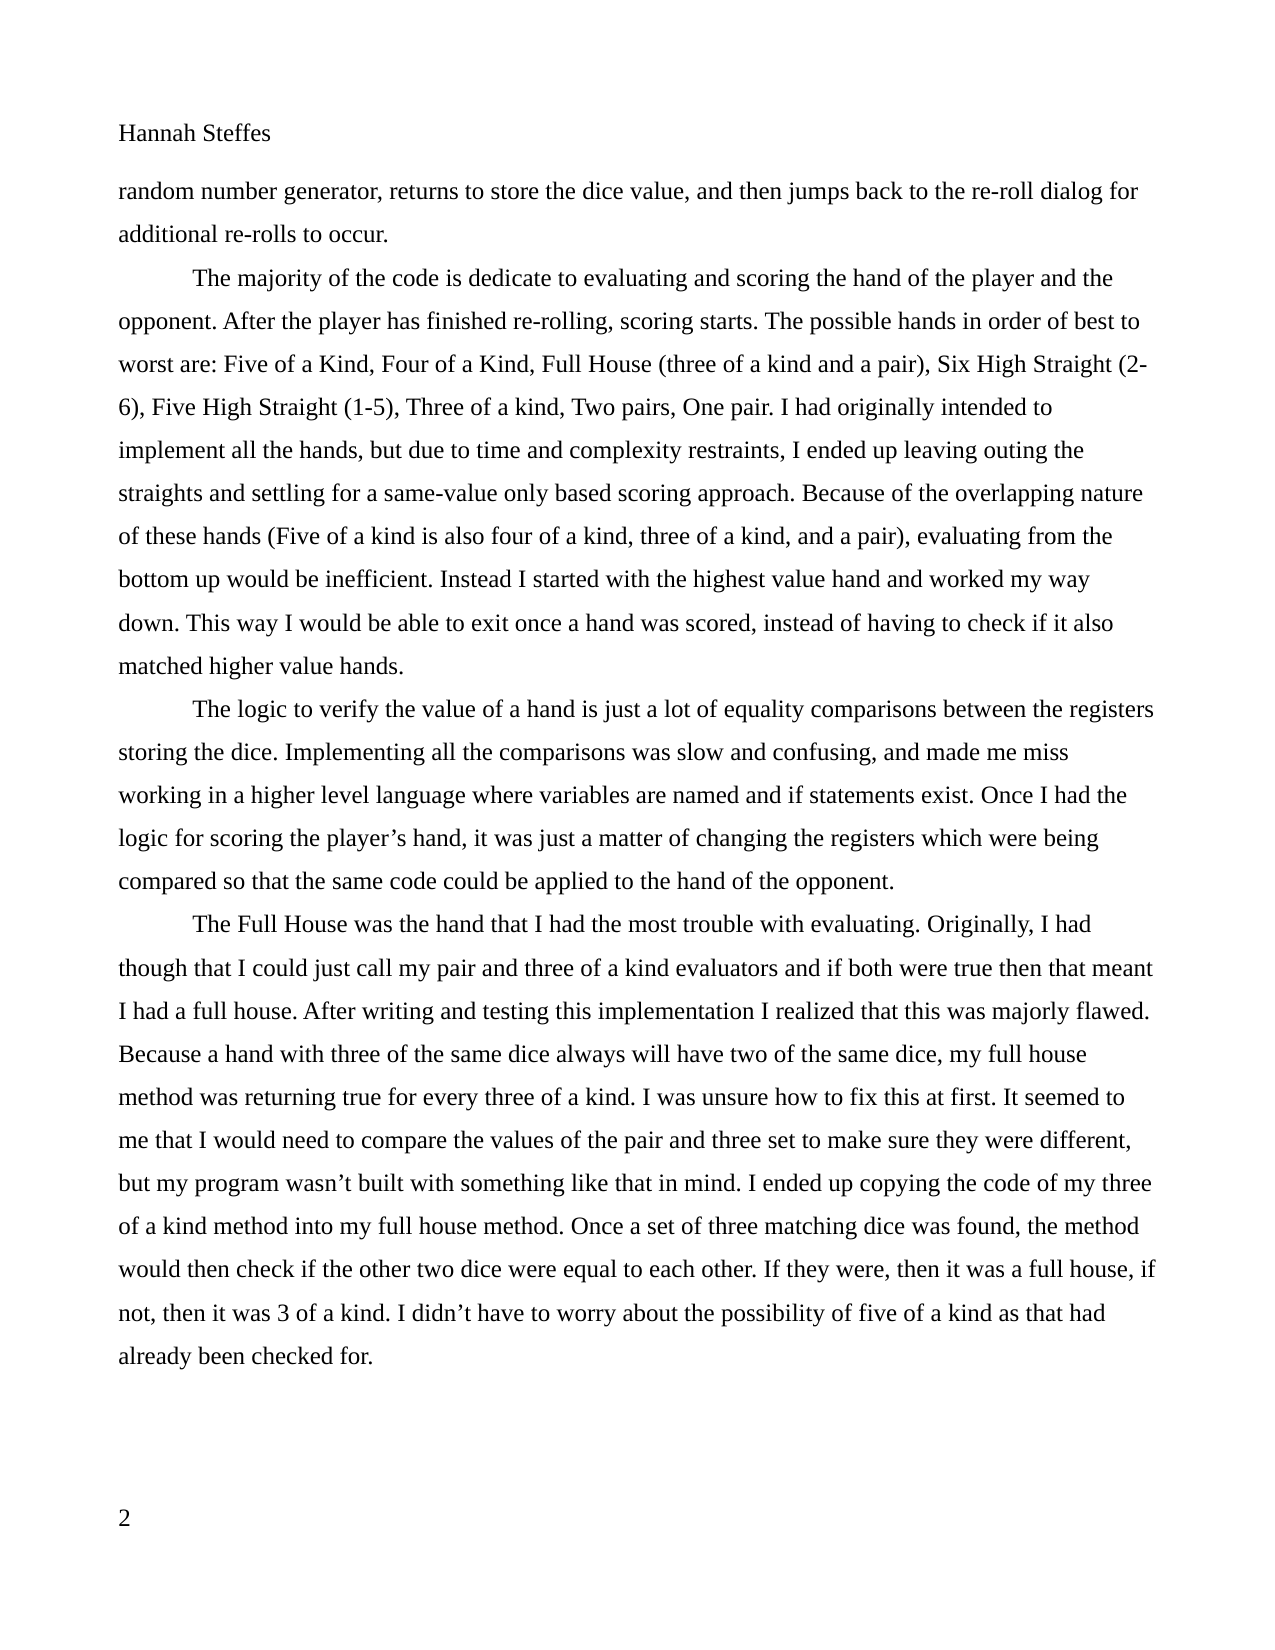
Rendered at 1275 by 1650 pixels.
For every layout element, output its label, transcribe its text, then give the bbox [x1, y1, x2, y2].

text random number generator, returns to store the dice value, and then jumps back to the re-roll dialog for additional re-rolls to occur. [118, 176, 1157, 248]
text The majority of the code is dedicate to evaluating and scoring the hand of the player and the opponent. After the player has finished re-rolling, scoring starts. The possible hands in order of best to worst are: Five of a Kind, Four of a Kind, Full House (three of a kind and a pair), Six High Straight (2-6), Five High Straight (1-5), Three of a kind, Two pairs, One pair. I had originally intended to implement all the hands, but due to time and complexity restraints, I ended up leaving outing the straights and settling for a same-value only based scoring approach. Because of the overlapping nature of these hands (Five of a kind is also four of a kind, three of a kind, and a pair), evaluating from the bottom up would be inefficient. Instead I started with the highest value hand and worked my way down. This way I would be able to exit once a hand was scored, instead of having to check if it also matched higher value hands. [118, 263, 1157, 679]
text The logic to verify the value of a hand is just a lot of equality comparisons between the registers storing the dice. Implementing all the comparisons was slow and confusing, and made me miss working in a higher level language where variables are named and if statements exist. Once I had the logic for scoring the player’s hand, it was just a matter of changing the registers which were being compared so that the same code could be applied to the hand of the opponent. [118, 694, 1157, 895]
text The Full House was the hand that I had the most trouble with evaluating. Originally, I had though that I could just call my pair and three of a kind evaluators and if both were true then that meant I had a full house. After writing and testing this implementation I realized that this was majorly flawed. Because a hand with three of the same dice always will have two of the same dice, my full house method was returning true for every three of a kind. I was unsure how to fix this at first. It seemed to me that I would need to compare the values of the pair and three set to make sure they were different, but my program wasn’t built with something like that in mind. I ended up copying the code of my three of a kind method into my full house method. Once a set of three matching dice was found, the method would then check if the other two dice were equal to each other. If they were, then it was a full house, if not, then it was 3 of a kind. I didn’t have to worry about the possibility of five of a kind as that had already been checked for. [118, 909, 1157, 1369]
